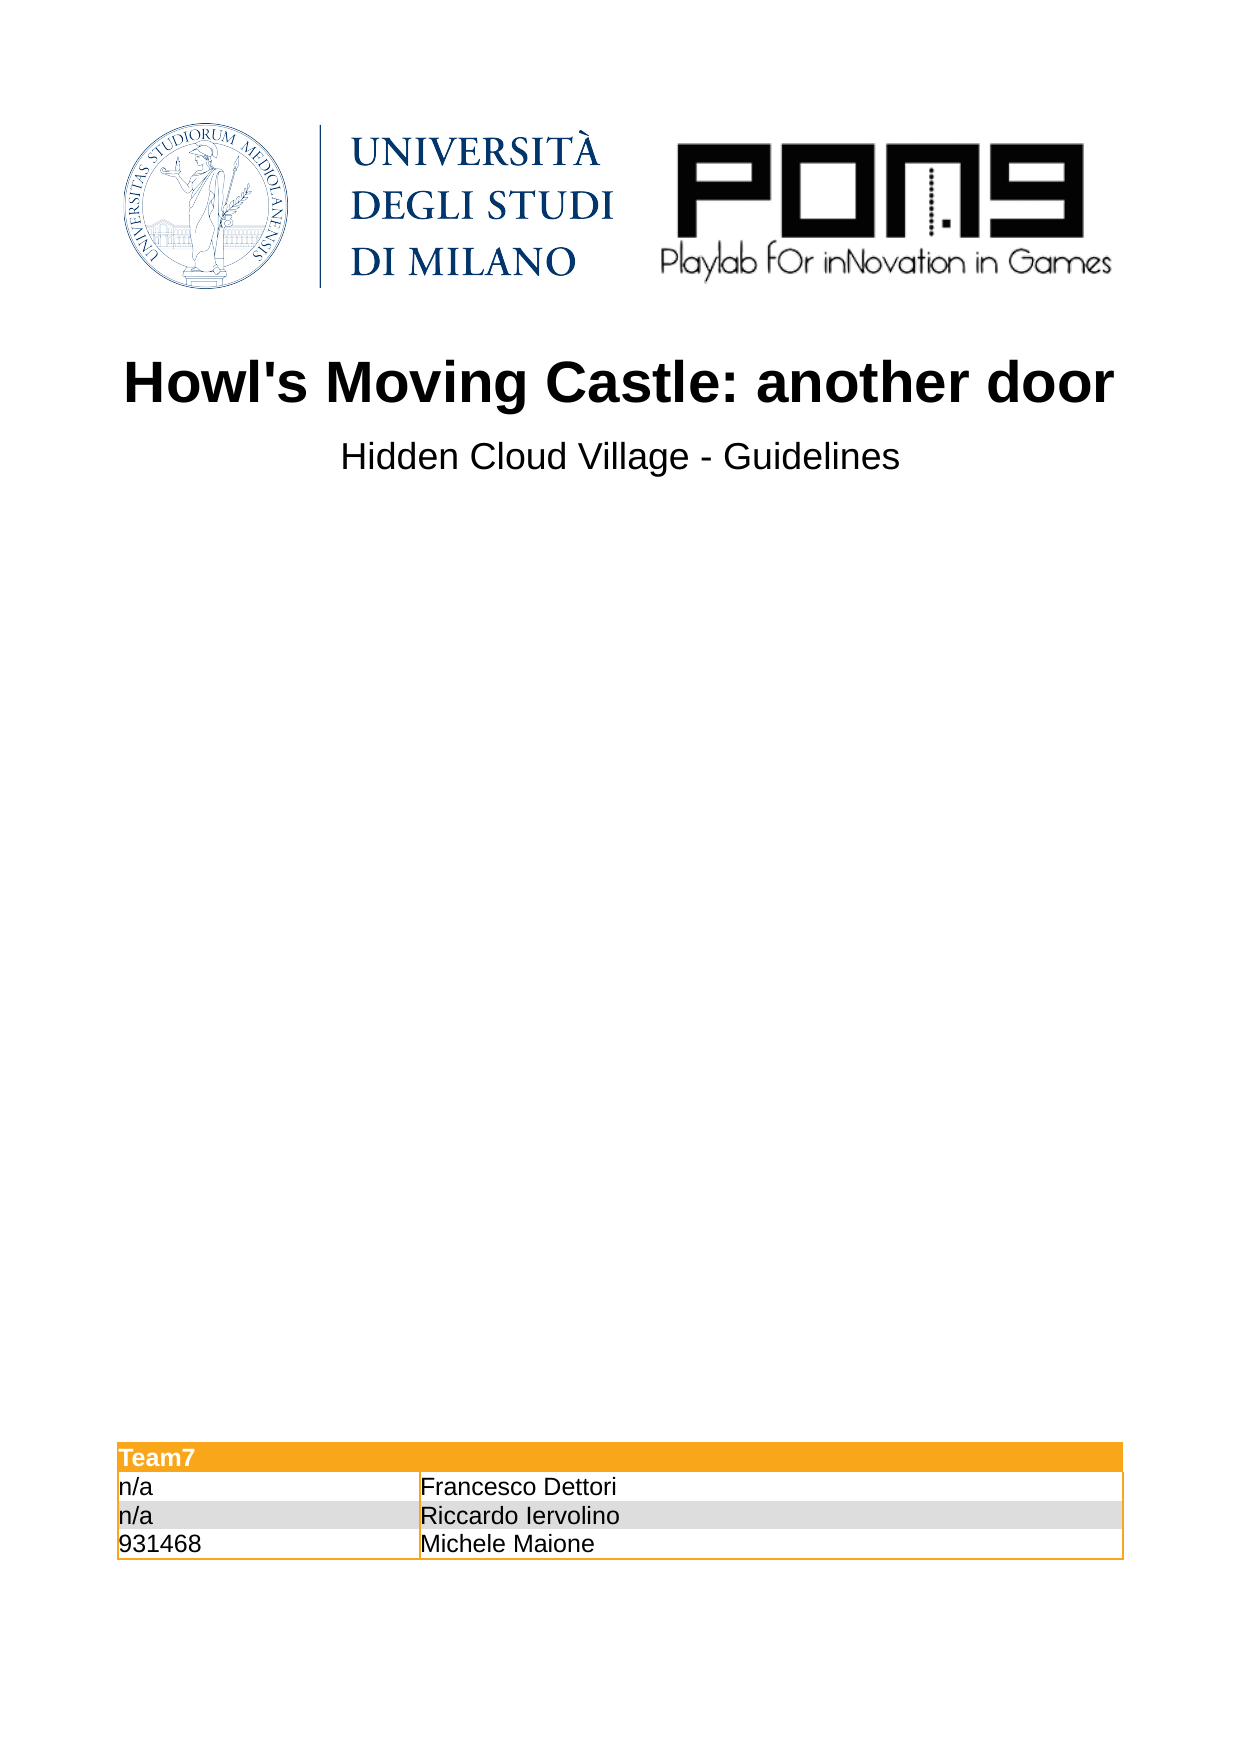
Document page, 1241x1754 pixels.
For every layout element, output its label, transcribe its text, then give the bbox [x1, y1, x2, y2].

picture [654, 123, 1117, 289]
table_cell Riccardo Iervolino [421, 1501, 1122, 1529]
title Howl's Moving Castle: another door [118, 348, 1122, 415]
table_header [118, 118, 620, 294]
subtitle Hidden Cloud Village - Guidelines [118, 434, 1122, 477]
table_cell n/a [119, 1501, 419, 1529]
table_header [620, 118, 1122, 294]
table_cell Michele Maione [421, 1530, 1122, 1558]
table_header Team7 [119, 1443, 1123, 1472]
picture [123, 123, 615, 289]
table_cell Francesco Dettori [421, 1472, 1122, 1501]
table_cell 931468 [119, 1530, 419, 1558]
table_cell n/a [119, 1472, 419, 1501]
